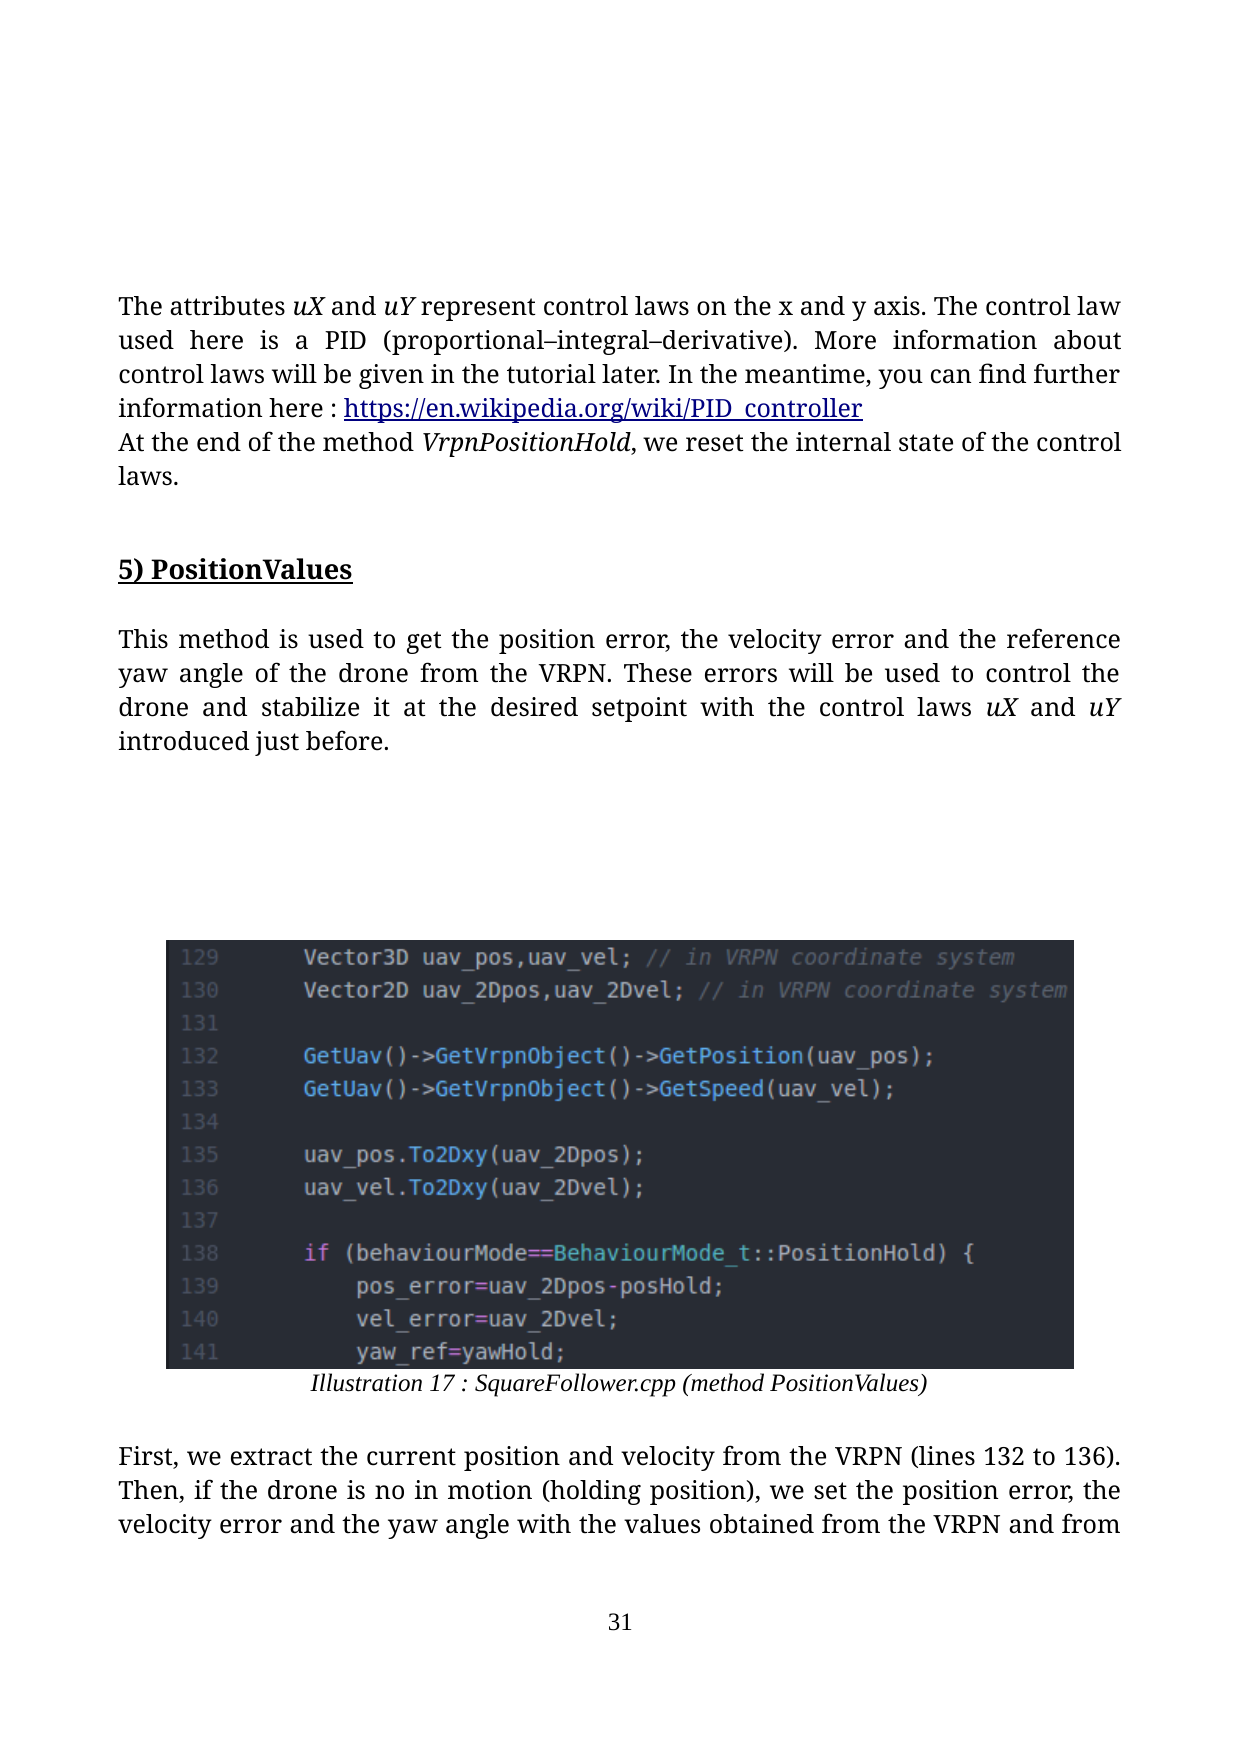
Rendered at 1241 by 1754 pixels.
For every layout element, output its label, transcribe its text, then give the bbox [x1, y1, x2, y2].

text This method is used to get the position error, the velocity error and the reference yaw angle of the drone from the VRPN. These errors will be used to control the drone and stabilize it at the desired setpoint with the control laws uX and uY introduced just before. [118, 621, 1122, 758]
text First, we extract the current position and velocity from the VRPN (lines 132 to 136). Then, if the drone is no in motion (holding position), we set the position error, the velocity error and the yaw angle with the values obtained from the VRPN and from [118, 1405, 1122, 1541]
picture [166, 940, 1074, 1369]
text At the end of the method VrpnPositionHold, we reset the internal state of the control laws. [118, 425, 1122, 493]
text Illustration 17 : SquareFollower.cpp (method PositionValues) [166, 1369, 1074, 1397]
text 5) PositionValues [118, 551, 1122, 587]
text The attributes uX and uY represent control laws on the x and y axis. The control law used here is a PID (proportional–integral–derivative). More information about control laws will be given in the tutorial later. In the meantime, you can find further information here : https://en.wikipedia.org/wiki/PID_controller [118, 288, 1122, 425]
